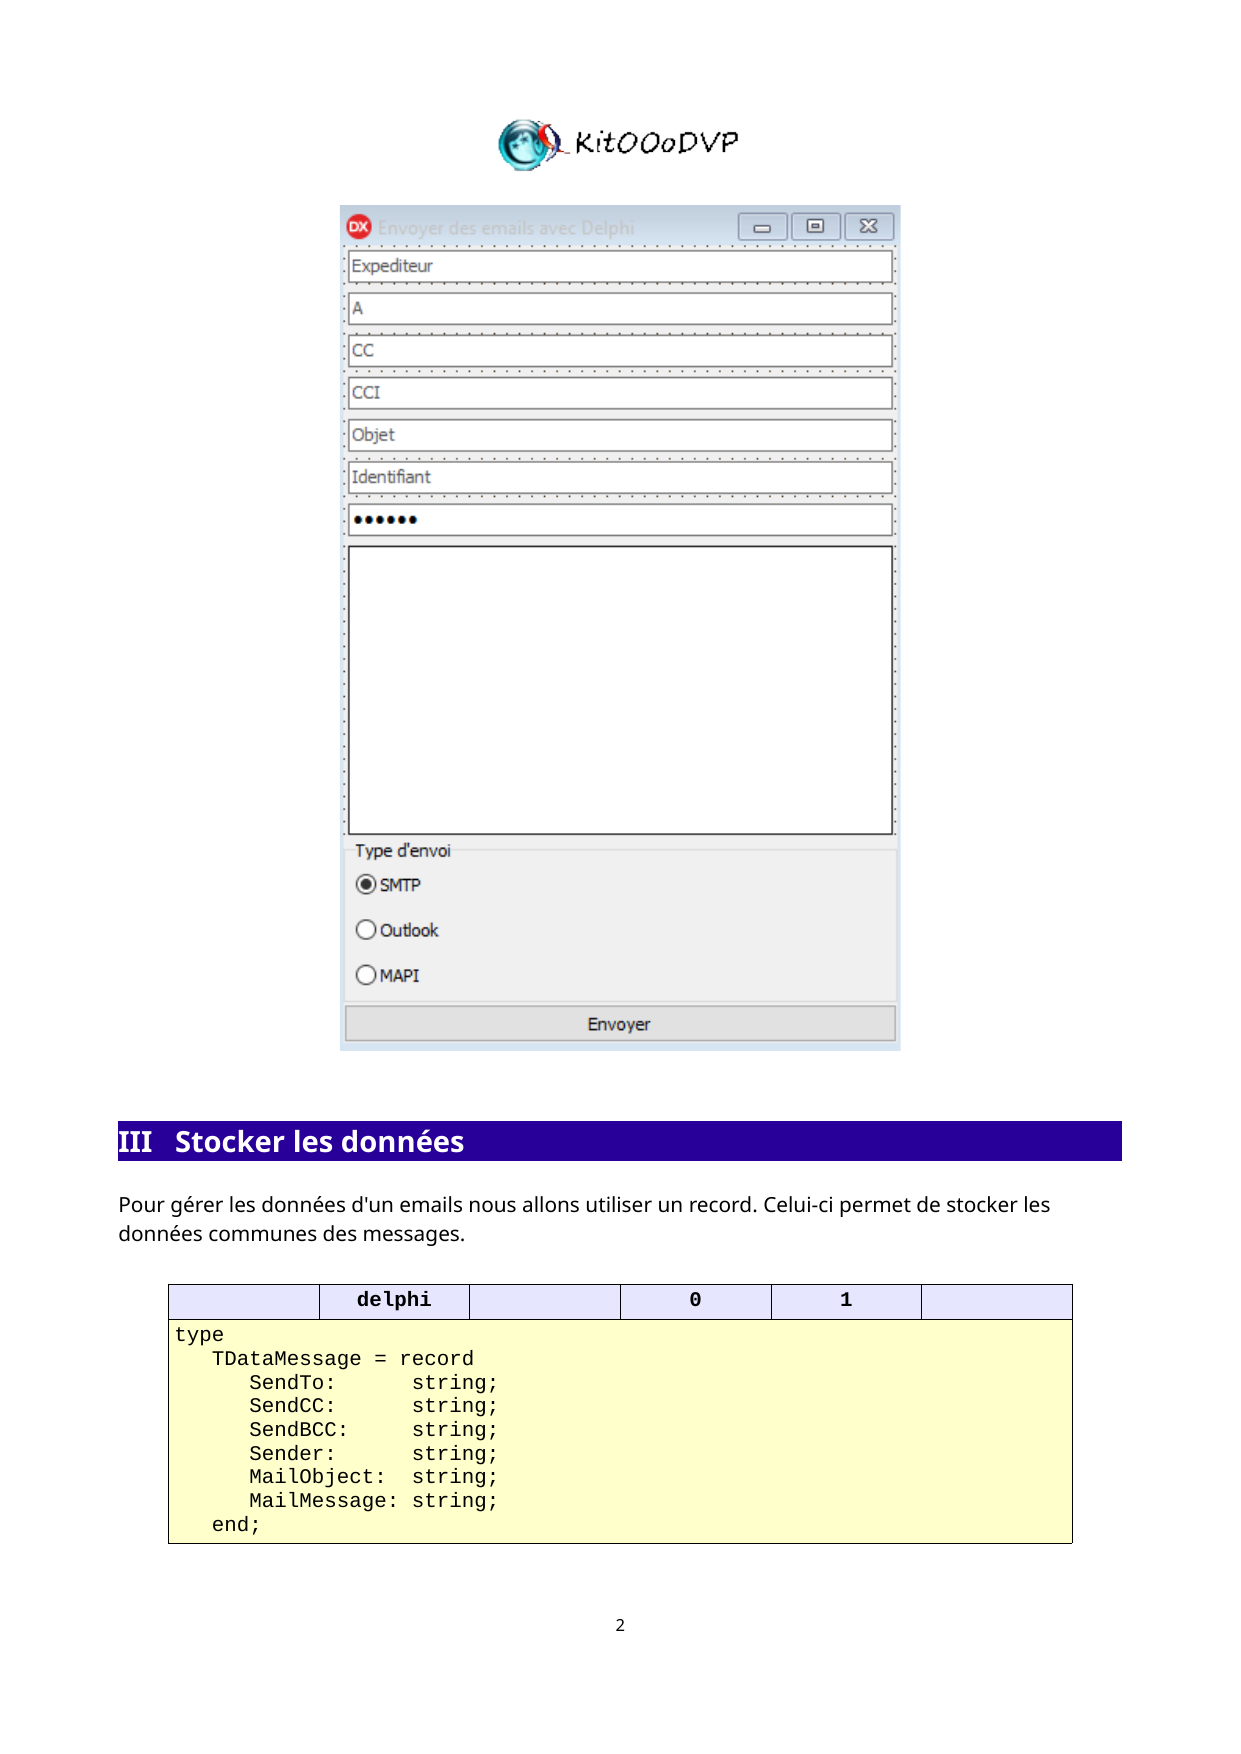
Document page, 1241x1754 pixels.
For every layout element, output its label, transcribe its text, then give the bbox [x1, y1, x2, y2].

subtitle Stocker les données [118, 1121, 1122, 1161]
table_header 1 [772, 1285, 921, 1319]
text Pour gérer les données d'un emails nous allons utiliser un record. Celui-ci permet de stocker les données communes des messages. [118, 1190, 1122, 1247]
table_header [169, 1285, 319, 1319]
picture [497, 118, 743, 173]
table_cell type TDataMessage = record SendTo: string; SendCC: string; SendBCC: string; Sender: string; MailObject: string; MailMessage: string; end; [169, 1320, 1072, 1543]
picture [339, 205, 901, 1051]
table_header [470, 1285, 620, 1319]
table_header delphi [320, 1285, 469, 1319]
table_header 0 [621, 1285, 771, 1319]
table_header [922, 1285, 1072, 1319]
